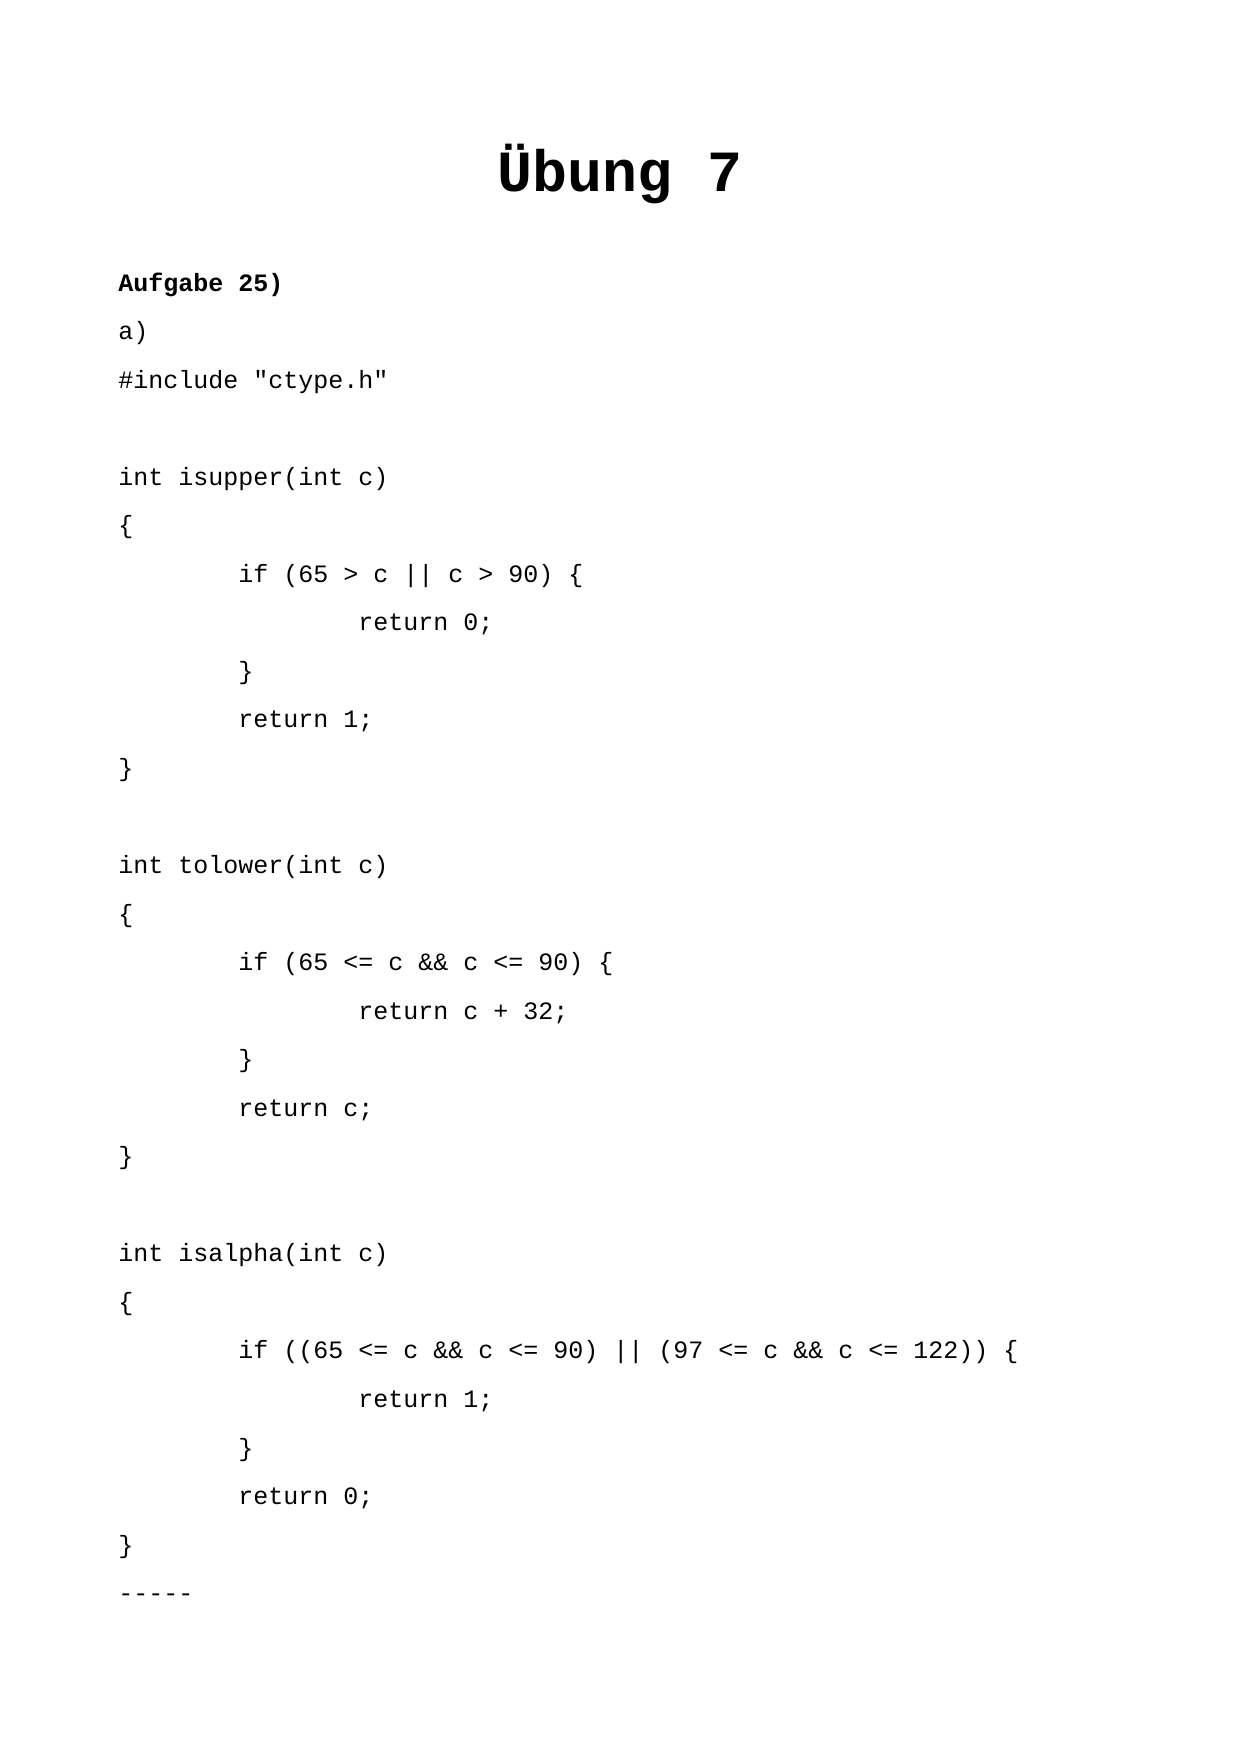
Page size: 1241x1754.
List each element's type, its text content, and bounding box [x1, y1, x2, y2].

text } [118, 658, 1122, 687]
text } [118, 1435, 1122, 1463]
text return 0; [118, 610, 1122, 638]
text a) [118, 319, 1122, 347]
text if (65 > c || c > 90) { [118, 561, 1122, 590]
text } [118, 1144, 1122, 1172]
text Übung 7 [118, 143, 1122, 209]
text { [118, 901, 1122, 929]
text if ((65 <= c && c <= 90) || (97 <= c && c <= 122)) { [118, 1338, 1122, 1366]
text #include "ctype.h" [118, 367, 1122, 396]
text return c + 32; [118, 998, 1122, 1027]
text int isupper(int c) [118, 464, 1122, 493]
text { [118, 513, 1122, 541]
text if (65 <= c && c <= 90) { [118, 950, 1122, 978]
text int tolower(int c) [118, 853, 1122, 881]
text return 0; [118, 1484, 1122, 1512]
text return 1; [118, 1387, 1122, 1415]
text ----- [118, 1581, 1122, 1609]
text return 1; [118, 707, 1122, 735]
text } [118, 756, 1122, 784]
text Aufgabe 25) [118, 270, 1122, 298]
text } [118, 1532, 1122, 1561]
text { [118, 1289, 1122, 1318]
text int isalpha(int c) [118, 1241, 1122, 1269]
text } [118, 1047, 1122, 1075]
text return c; [118, 1095, 1122, 1124]
